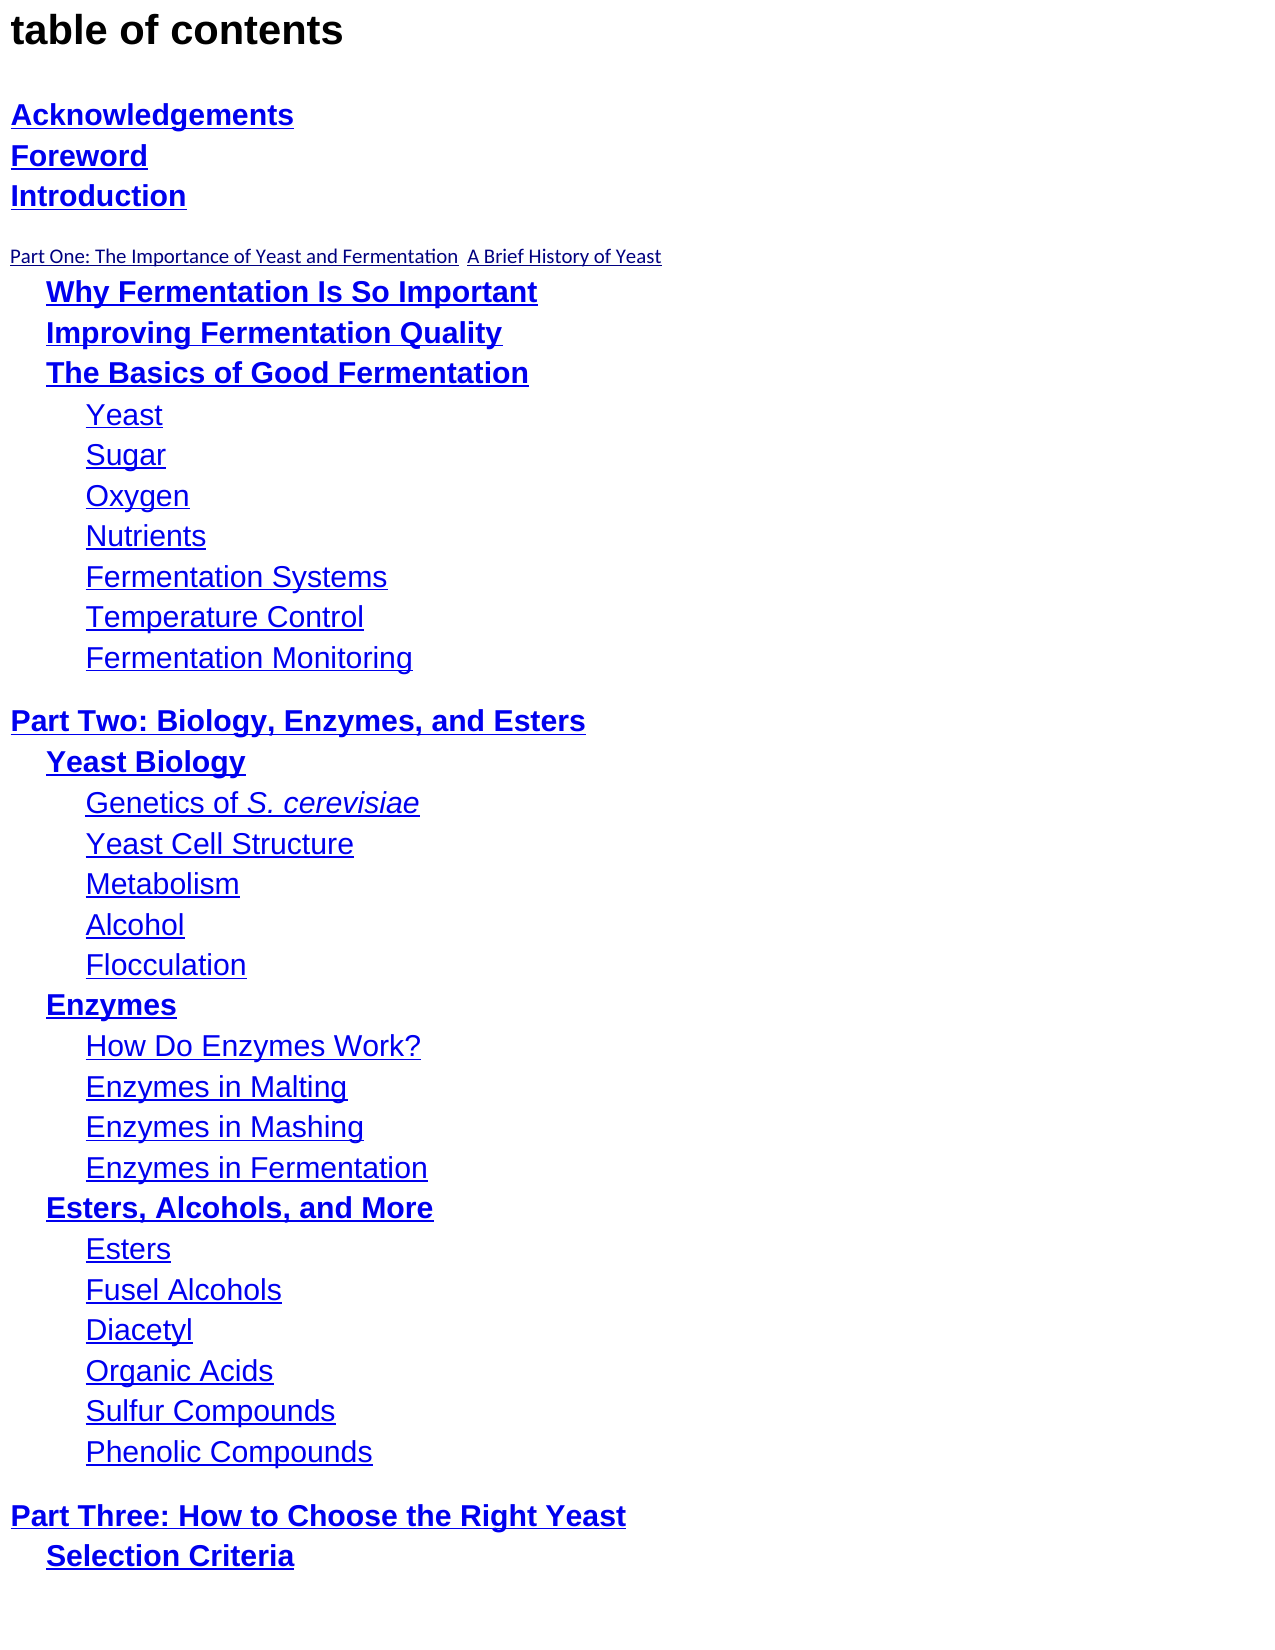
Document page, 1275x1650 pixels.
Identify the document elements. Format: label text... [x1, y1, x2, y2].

text Alcohol [85, 907, 1125, 942]
text Fermentation Systems [85, 558, 1125, 593]
text Fermentation Monitoring [85, 639, 1125, 674]
text Yeast [85, 396, 1125, 431]
text table of contents [10, 6, 1125, 54]
text Sulfur Compounds [85, 1393, 1125, 1428]
text Nutrients [85, 518, 1125, 553]
text Part Two: Biology, Enzymes, and Esters [10, 703, 1125, 738]
text Diacetyl [85, 1312, 1125, 1347]
text Part Three: How to Choose the Right Yeast [10, 1497, 1125, 1532]
text Genetics of S. cerevisiae [85, 785, 1125, 820]
text Esters [85, 1231, 1125, 1266]
text Enzymes in Fermentation [85, 1150, 1125, 1185]
text Enzymes in Malting [85, 1069, 1125, 1104]
text The Basics of Good Fermentation [46, 355, 1125, 390]
text Yeast Cell Structure [85, 826, 1125, 861]
text Metabolism [85, 866, 1125, 901]
text Enzymes in Mashing [85, 1109, 1125, 1144]
text Part One: The Importance of Yeast and Fermentation A Brief History of Yeast [10, 243, 687, 268]
text Improving Fermentation Quality [46, 314, 1125, 349]
text Foreword [10, 138, 1125, 173]
text Selection Criteria [46, 1538, 1125, 1573]
text Enzymes [46, 987, 1125, 1022]
text Esters, Alcohols, and More [46, 1190, 1125, 1224]
text Introduction [10, 178, 1125, 213]
text Temperature Control [85, 599, 1125, 634]
text Why Fermentation Is So Important [46, 274, 1125, 309]
text Sugar [85, 437, 1125, 472]
text Fusel Alcohols [85, 1272, 1125, 1306]
text Flocculation [85, 947, 1125, 982]
text Acknowledgements [10, 97, 1125, 132]
text Phenolic Compounds [85, 1434, 1125, 1468]
text How Do Enzymes Work? [85, 1028, 1125, 1063]
text Organic Acids [85, 1353, 1125, 1387]
text Yeast Biology [46, 744, 1125, 779]
text Oxygen [85, 477, 1125, 512]
